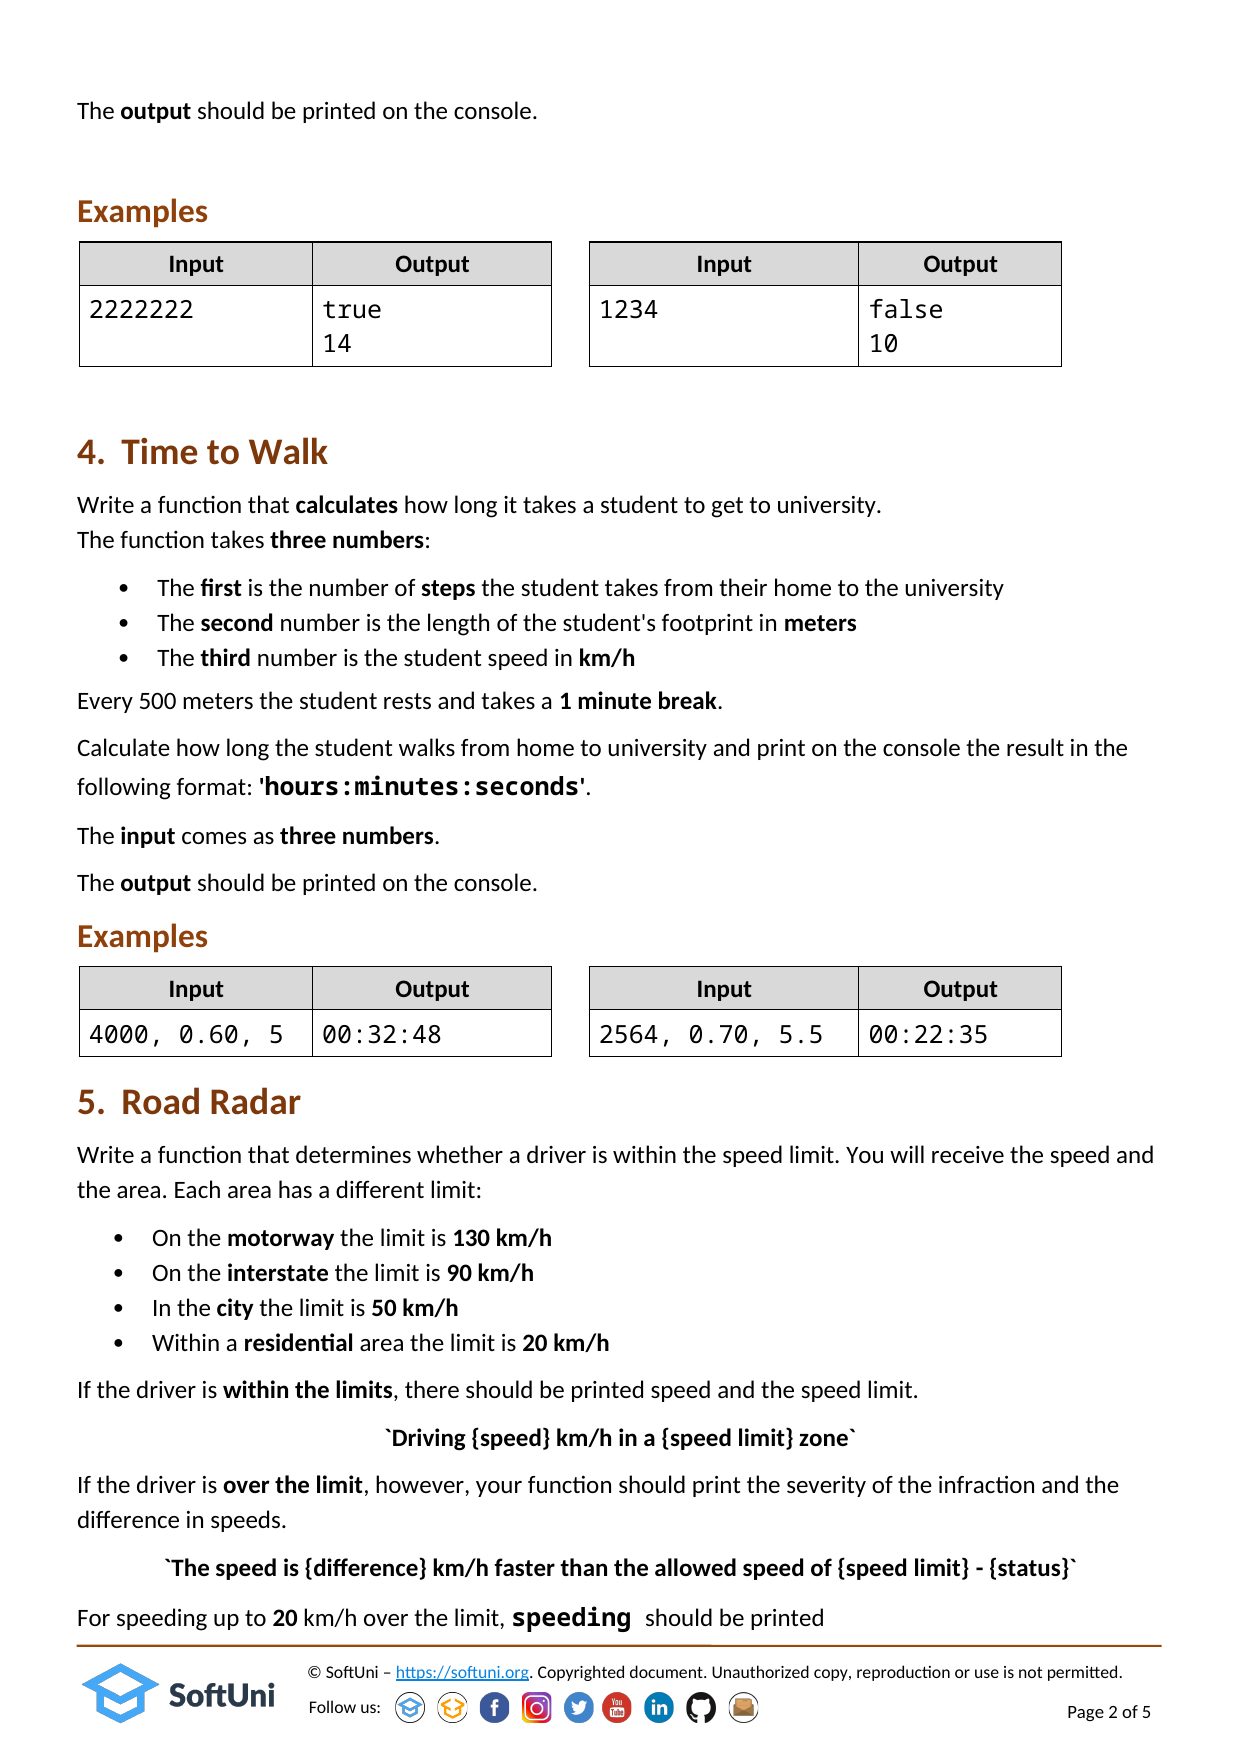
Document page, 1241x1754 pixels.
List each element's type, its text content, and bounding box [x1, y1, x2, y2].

text `The speed is {difference} km/h faster than the allowed speed of {speed limit} - {status}` [77, 1552, 1163, 1582]
text `Driving {speed} km/h in a {speed limit} zone` [77, 1422, 1163, 1452]
picture [728, 1692, 759, 1723]
text Every 500 meters the student rests and takes a 1 minute break. [77, 685, 1163, 716]
picture [522, 1692, 552, 1723]
picture [479, 1692, 510, 1723]
table_header Output [313, 967, 551, 1009]
table_cell false 10 [859, 286, 1061, 366]
picture [665, 1714, 674, 1723]
table_header Input [590, 967, 858, 1009]
table_cell 00:22:35 [859, 1010, 1061, 1056]
table_header [552, 966, 589, 1009]
text The input comes as three numbers. [77, 820, 1163, 850]
table_cell [552, 1009, 589, 1056]
table_cell 2564, 0.70, 5.5 [590, 1010, 858, 1056]
list On the motorway the limit is 130 km/h [114, 1222, 1163, 1252]
picture [602, 1692, 632, 1723]
list Тhe second number is the length of the student's footprint in meters [119, 607, 1163, 637]
table_header [552, 241, 589, 285]
table_header Input [590, 243, 858, 285]
list Within a residential area the limit is 20 km/h [114, 1327, 1163, 1357]
list In the city the limit is 50 km/h [114, 1292, 1163, 1322]
text If the driver is over the limit, however, your function should print the severity of the infraction and the difference in speeds. [77, 1469, 1163, 1535]
text Write a function that determines whether a driver is within the speed limit. You will receive the speed and the area. Each area has a different limit: [77, 1139, 1163, 1205]
table_header Input [80, 967, 312, 1009]
picture [395, 1692, 425, 1723]
subtitle Examples [77, 190, 1163, 231]
text The output should be printed on the console. [77, 867, 1163, 898]
table_cell 2222222 [80, 286, 312, 366]
picture [644, 1692, 653, 1701]
table_cell true 14 [313, 286, 551, 366]
picture [665, 1692, 674, 1701]
text If the driver is within the limits, there should be printed speed and the speed limit. [77, 1374, 1163, 1405]
list On the interstate the limit is 90 km/h [114, 1257, 1163, 1287]
subtitle Road Radar [77, 1078, 1163, 1124]
text Calculate how long the student walks from home to university and print on the console the result in the following format: 'hours:minutes:seconds'. [77, 733, 1163, 802]
picture [658, 1705, 667, 1714]
picture [437, 1692, 468, 1723]
table_header Output [859, 967, 1061, 1009]
table_cell 1234 [590, 286, 858, 366]
table_header Output [313, 243, 551, 285]
subtitle Examples [77, 915, 1163, 956]
list The first is the number of steps the student takes from their home to the university [119, 572, 1163, 602]
picture [644, 1714, 653, 1723]
table_cell [552, 285, 589, 366]
table_cell 00:32:48 [313, 1010, 551, 1056]
list Тhe third number is the student speed in km/h [119, 642, 1163, 672]
table_header Input [80, 243, 312, 285]
picture [564, 1692, 594, 1723]
text For speeding up to 20 km/h over the limit, speeding should be printed [77, 1599, 1163, 1633]
table_cell 4000, 0.60, 5 [80, 1010, 312, 1056]
table_header Output [859, 243, 1061, 285]
picture [686, 1692, 716, 1723]
text The output should be printed on the console. [77, 95, 1163, 126]
picture [75, 1658, 281, 1729]
subtitle Time to Walk [77, 428, 1163, 474]
text Write a function that calculates how long it takes a student to get to university. The function takes three numbers: [77, 489, 1163, 555]
